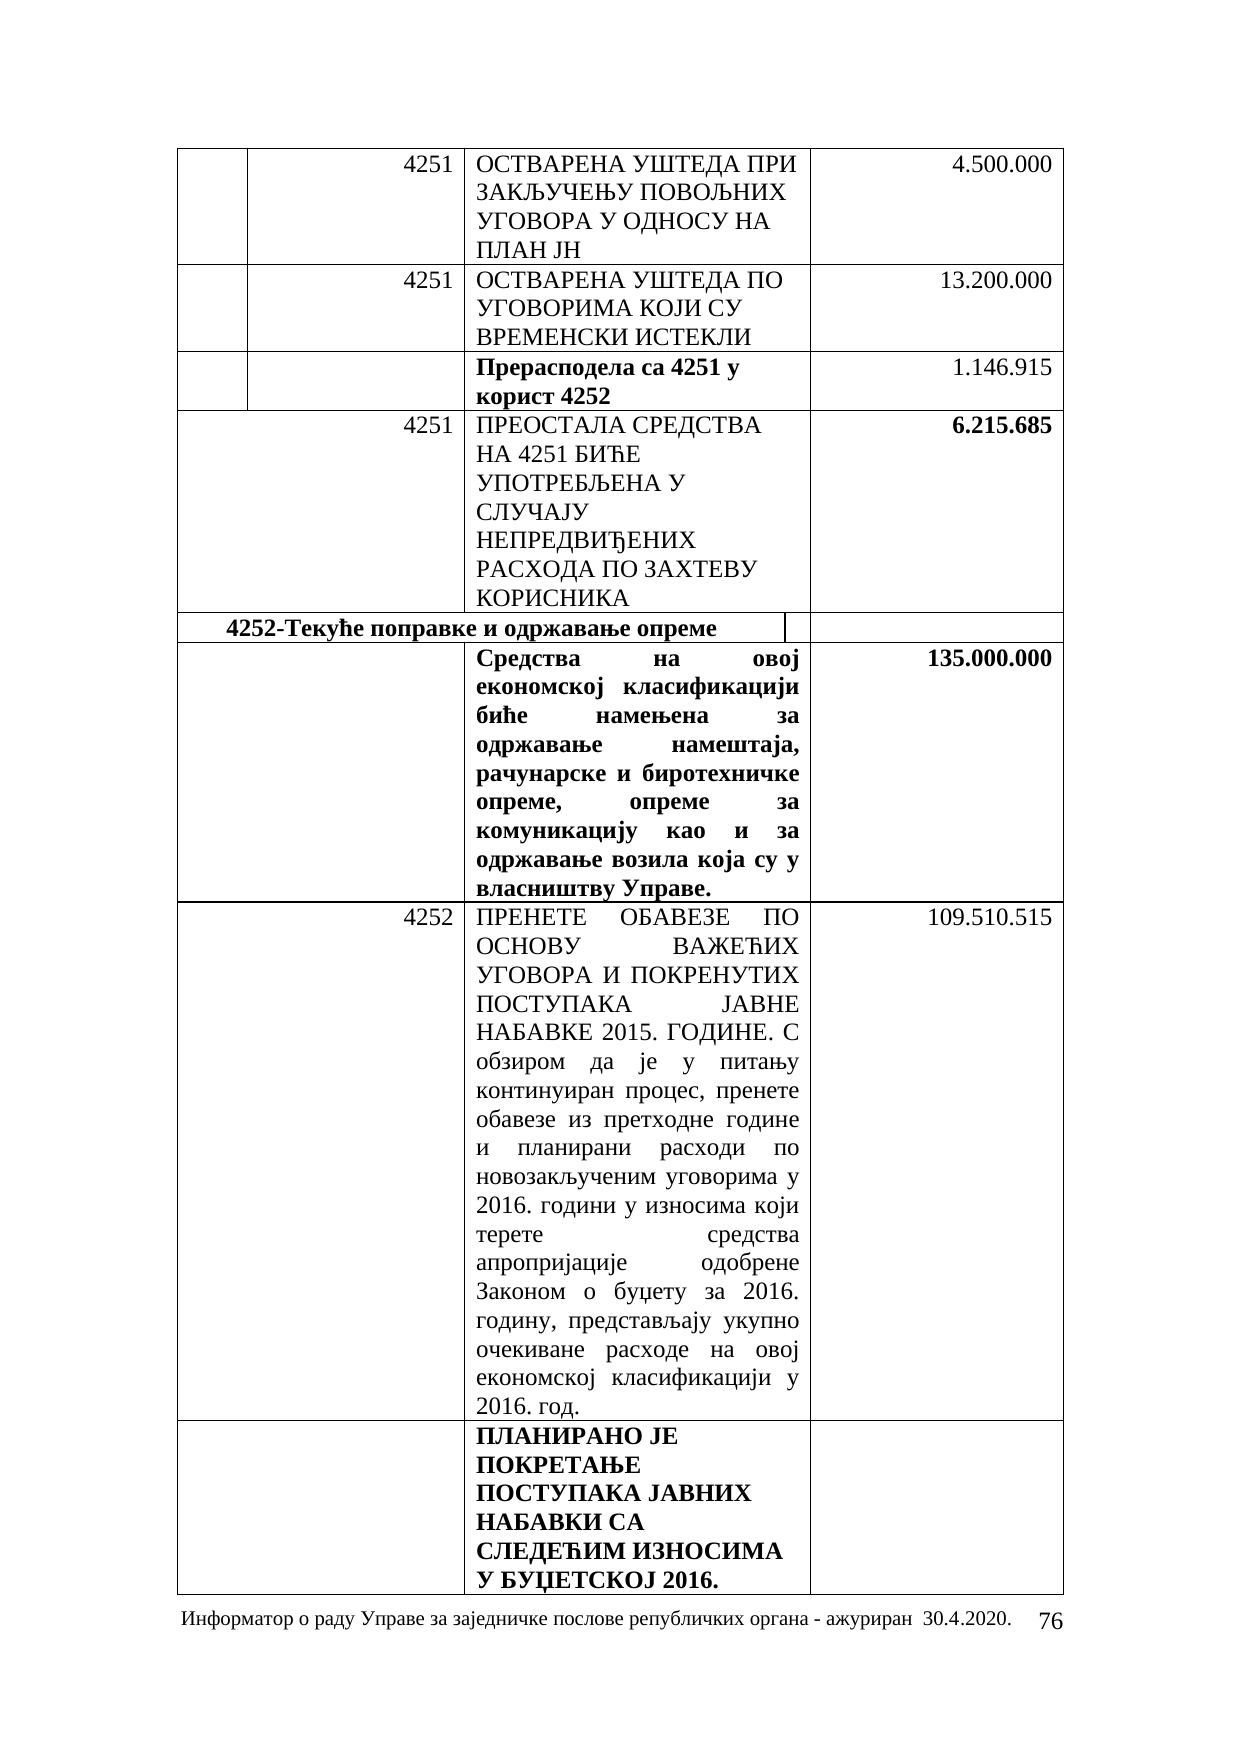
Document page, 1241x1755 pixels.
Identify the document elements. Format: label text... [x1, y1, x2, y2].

table_cell Прерасподела са 4251 у корист 4252 [465, 352, 810, 409]
table_cell [248, 352, 464, 409]
table_cell 4.500.000 [811, 149, 1063, 264]
table_cell Средства на овој економској класификацији биће намењена за одржавање намештаја, рачунарске и биротехничке опреме, опреме за комуникацију као и за одржавање возила која су у власништву Управе. [465, 643, 810, 901]
table_cell ОСТВАРЕНА УШТЕДА ПО УГОВОРИМА КОЈИ СУ ВРЕМЕНСКИ ИСТЕКЛИ [465, 265, 810, 351]
table_cell 4251 [248, 149, 464, 264]
table_cell 135.000.000 [811, 643, 1063, 901]
table_cell 4251 [248, 265, 464, 351]
table_cell [811, 1421, 1063, 1593]
table_cell 4251 [178, 411, 464, 612]
table_cell 4252 [178, 903, 464, 1420]
table_cell ОСТВАРЕНА УШТЕДА ПРИ ЗАКЉУЧЕЊУ ПОВОЉНИХ УГОВОРА У ОДНОСУ НА ПЛАН ЈН [465, 149, 810, 264]
table_cell 6.215.685 [811, 411, 1063, 612]
table_cell ПРЕОСТАЛА СРЕДСТВА НА 4251 БИЋЕ УПОТРЕБЉЕНА У СЛУЧАЈУ НЕПРЕДВИЂЕНИХ РАСХОДА ПО ЗАХТЕВУ КОРИСНИКА [465, 411, 810, 612]
table_cell [811, 613, 1063, 642]
table_cell 13.200.000 [811, 265, 1063, 351]
table_cell [178, 265, 247, 351]
table_cell [178, 352, 247, 409]
table_cell [178, 149, 247, 264]
table_cell ПЛАНИРАНО ЈЕ ПОКРЕТАЊЕ ПОСТУПАКА ЈАВНИХ НАБАВКИ СА СЛЕДЕЋИМ ИЗНОСИМА У БУЏЕТСКОЈ 2016. [465, 1421, 810, 1593]
table_cell ПРЕНЕТЕ ОБАВЕЗЕ ПО ОСНОВУ ВАЖЕЋИХ УГОВОРА И ПОКРЕНУТИХ ПОСТУПАКА ЈАВНЕ НАБАВКЕ 2015. ГОДИНЕ. С обзиром да је у питању континуиран процес, пренете обавезе из претходне године и планирани расходи по новозакљученим уговорима у 2016. години у износима који терете средства апропријације одобрене Законом о буџету за 2016. годину, представљају укупно очекиване расходе на овој економској класификацији у 2016. год. [465, 903, 810, 1420]
table_cell [178, 1421, 464, 1593]
table_cell 1.146.915 [811, 352, 1063, 409]
table_cell 109.510.515 [811, 903, 1063, 1420]
table_cell [178, 643, 464, 901]
table_cell [786, 613, 810, 642]
table_cell 4252-Текуће поправке и одржавање опреме [178, 613, 784, 642]
